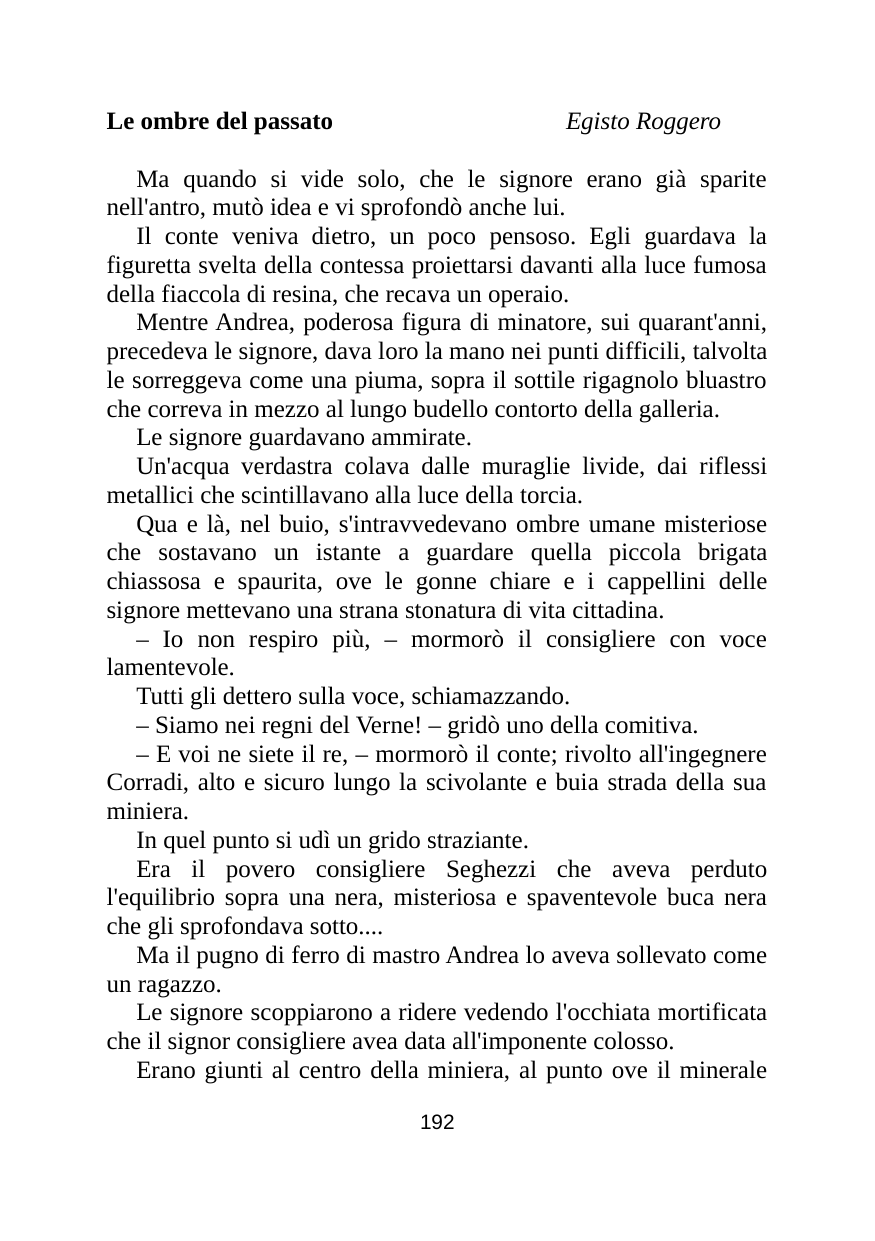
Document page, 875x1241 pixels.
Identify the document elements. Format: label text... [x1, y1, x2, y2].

text Le signore guardavano ammirate. [106, 422, 768, 451]
text Tutti gli dettero sulla voce, schiamazzando. [106, 681, 768, 710]
text Ma quando si vide solo, che le signore erano già sparite nell'antro, mutò idea e vi sprofondò anche lui. [106, 164, 768, 221]
text Erano giunti al centro della miniera, al punto ove il minerale [106, 1055, 768, 1084]
text Le signore scoppiarono a ridere vedendo l'occhiata mortificata che il signor consigliere avea data all'imponente colosso. [106, 997, 768, 1055]
text Ma il pugno di ferro di mastro Andrea lo aveva sollevato come un ragazzo. [106, 940, 768, 997]
text Un'acqua verdastra colava dalle muraglie livide, dai riflessi metallici che scintillavano alla luce della torcia. [106, 451, 768, 509]
text Mentre Andrea, poderosa figura di minatore, sui quarant'anni, precedeva le signore, dava loro la mano nei punti difficili, talvolta le sorreggeva come una piuma, sopra il sottile rigagnolo bluastro che correva in mezzo al lungo budello contorto della galleria. [106, 307, 768, 422]
text In quel punto si udì un grido straziante. [106, 825, 768, 854]
text – E voi ne siete il re, – mormorò il conte; rivolto all'ingegnere Corradi, alto e sicuro lungo la scivolante e buia strada della sua miniera. [106, 739, 768, 825]
text – Siamo nei regni del Verne! – gridò uno della comitiva. [106, 710, 768, 739]
text Il conte veniva dietro, un poco pensoso. Egli guardava la figuretta svelta della contessa proiettarsi davanti alla luce fumosa della fiaccola di resina, che recava un operaio. [106, 221, 768, 307]
text Era il povero consigliere Seghezzi che aveva perduto l'equilibrio sopra una nera, misteriosa e spaventevole buca nera che gli sprofondava sotto.... [106, 854, 768, 940]
text Qua e là, nel buio, s'intravvedevano ombre umane misteriose che sostavano un istante a guardare quella piccola brigata chiassosa e spaurita, ove le gonne chiare e i cappellini delle signore mettevano una strana stonatura di vita cittadina. [106, 509, 768, 624]
text – Io non respiro più, – mormorò il consigliere con voce lamentevole. [106, 624, 768, 681]
